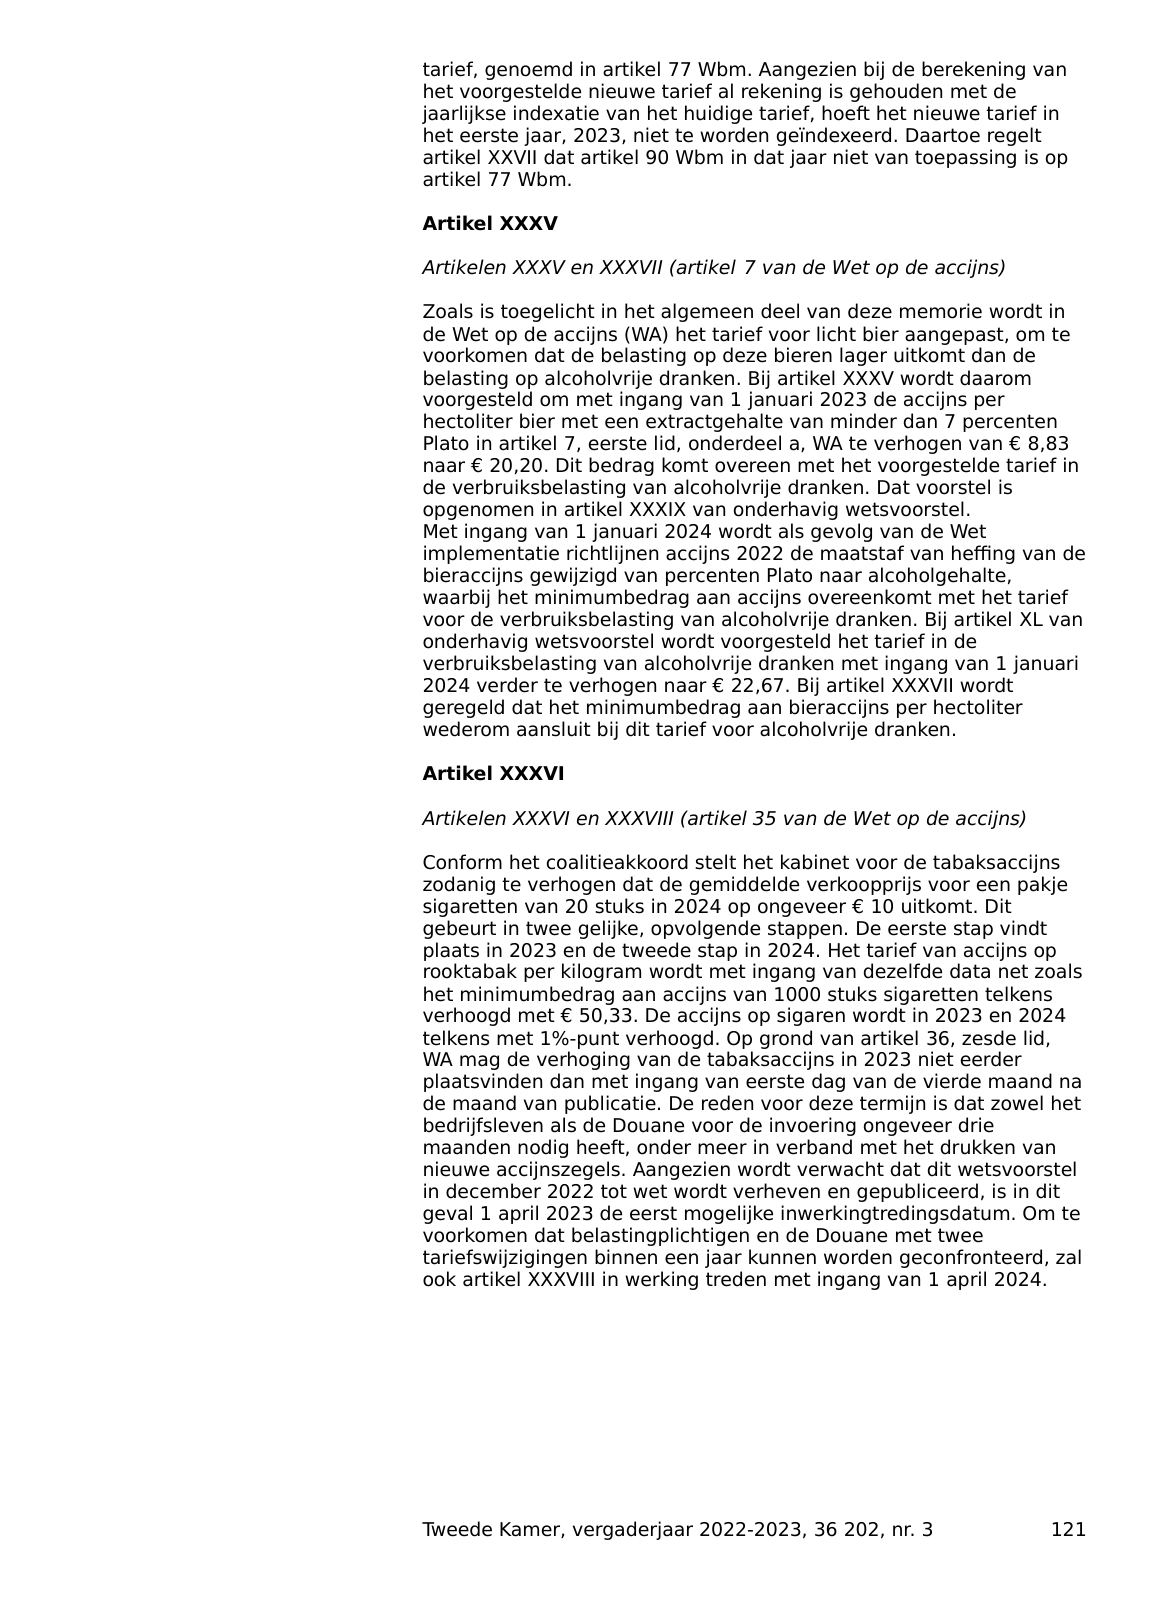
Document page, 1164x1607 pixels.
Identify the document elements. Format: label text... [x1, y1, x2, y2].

subtitle Artikel XXXV [422, 213, 1087, 235]
subtitle Artikelen XXXV en XXXVII (artikel 7 van de Wet op de accijns) [422, 257, 1087, 279]
text Conform het coalitieakkoord stelt het kabinet voor de tabaksaccijns zodanig te verhogen dat de gemiddelde verkoopprijs voor een pakje sigaretten van 20 stuks in 2024 op ongeveer € 10 uitkomt. Dit gebeurt in twee gelijke, opvolgende stappen. De eerste stap vindt plaats in 2023 en de tweede stap in 2024. Het tarief van accijns op rooktabak per kilogram wordt met ingang van dezelfde data net zoals het minimumbedrag aan accijns van 1000 stuks sigaretten telkens verhoogd met € 50,33. De accijns op sigaren wordt in 2023 en 2024 telkens met 1%-punt verhoogd. Op grond van artikel 36, zesde lid, WA mag de verhoging van de tabaksaccijns in 2023 niet eerder plaatsvinden dan met ingang van eerste dag van de vierde maand na de maand van publicatie. De reden voor deze termijn is dat zowel het bedrijfsleven als de Douane voor de invoering ongeveer drie maanden nodig heeft, onder meer in verband met het drukken van nieuwe accijnszegels. Aangezien wordt verwacht dat dit wetsvoorstel in december 2022 tot wet wordt verheven en gepubliceerd, is in dit geval 1 april 2023 de eerst mogelijke inwerkingtredingsdatum. Om te voorkomen dat belastingplichtigen en de Douane met twee tariefswijzigingen binnen een jaar kunnen worden geconfronteerd, zal ook artikel XXXVIII in werking treden met ingang van 1 april 2024. [422, 852, 1087, 1291]
text tarief, genoemd in artikel 77 Wbm. Aangezien bij de berekening van het voorgestelde nieuwe tarief al rekening is gehouden met de jaarlijkse indexatie van het huidige tarief, hoeft het nieuwe tarief in het eerste jaar, 2023, niet te worden geïndexeerd. Daartoe regelt artikel XXVII dat artikel 90 Wbm in dat jaar niet van toepassing is op artikel 77 Wbm. [422, 59, 1087, 191]
subtitle Artikel XXXVI [422, 763, 1087, 785]
text Zoals is toegelicht in het algemeen deel van deze memorie wordt in de Wet op de accijns (WA) het tarief voor licht bier aangepast, om te voorkomen dat de belasting op deze bieren lager uitkomt dan de belasting op alcoholvrije dranken. Bij artikel XXXV wordt daarom voorgesteld om met ingang van 1 januari 2023 de accijns per hectoliter bier met een extractgehalte van minder dan 7 percenten Plato in artikel 7, eerste lid, onderdeel a, WA te verhogen van € 8,83 naar € 20,20. Dit bedrag komt overeen met het voorgestelde tarief in de verbruiksbelasting van alcoholvrije dranken. Dat voorstel is opgenomen in artikel XXXIX van onderhavig wetsvoorstel. [422, 301, 1087, 521]
subtitle Artikelen XXXVI en XXXVIII (artikel 35 van de Wet op de accijns) [422, 807, 1087, 829]
text Met ingang van 1 januari 2024 wordt als gevolg van de Wet implementatie richtlijnen accijns 2022 de maatstaf van heffing van de bieraccijns gewijzigd van percenten Plato naar alcoholgehalte, waarbij het minimumbedrag aan accijns overeenkomt met het tarief voor de verbruiksbelasting van alcoholvrije dranken. Bij artikel XL van onderhavig wetsvoorstel wordt voorgesteld het tarief in de verbruiksbelasting van alcoholvrije dranken met ingang van 1 januari 2024 verder te verhogen naar € 22,67. Bij artikel XXXVII wordt geregeld dat het minimumbedrag aan bieraccijns per hectoliter wederom aansluit bij dit tarief voor alcoholvrije dranken. [422, 521, 1087, 741]
